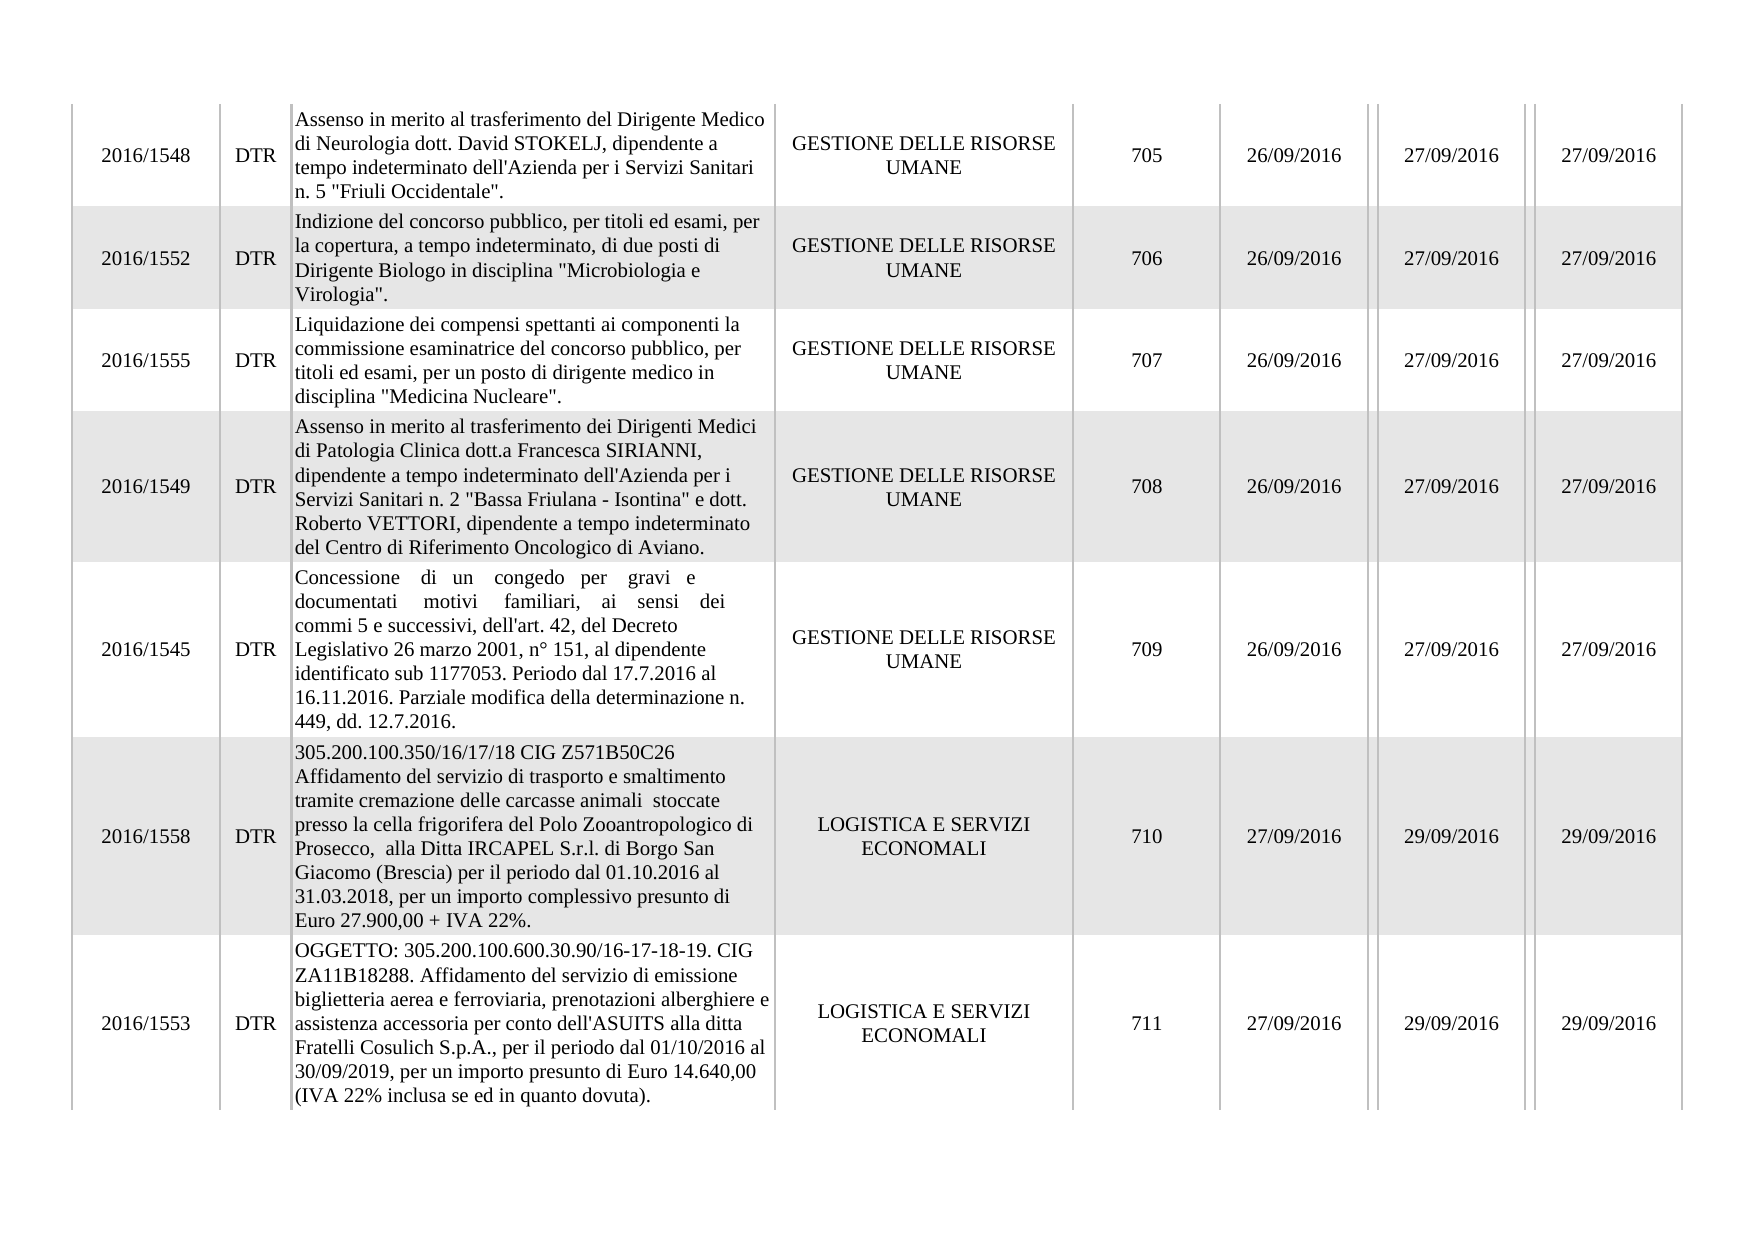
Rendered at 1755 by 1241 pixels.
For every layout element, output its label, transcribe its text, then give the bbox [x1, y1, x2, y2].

table_cell 710 [1074, 737, 1219, 935]
table_cell 707 [1074, 309, 1219, 411]
table_cell Concessione di un congedo per gravi e documentati motivi familiari, ai sensi dei commi 5 e successivi, dell'art. 42, del Decreto Legislativo 26 marzo 2001, n° 151, al dipendente identificato sub 1177053. Periodo dal 17.7.2016 al 16.11.2016. Parziale modifica della determinazione n. 449, dd. 12.7.2016. [293, 562, 774, 737]
table_cell 709 [1074, 562, 1219, 737]
table_cell 29/09/2016 [1536, 737, 1681, 935]
table_cell 2016/1558 [73, 737, 219, 935]
table_cell 708 [1074, 411, 1219, 562]
table_cell 2016/1549 [73, 411, 219, 562]
table_cell Assenso in merito al trasferimento dei Dirigenti Medici di Patologia Clinica dott.a Francesca SIRIANNI, dipendente a tempo indeterminato dell'Azienda per i Servizi Sanitari n. 2 "Bassa Friulana - Isontina" e dott. Roberto VETTORI, dipendente a tempo indeterminato del Centro di Riferimento Oncologico di Aviano. [293, 411, 774, 562]
table_cell 27/09/2016 [1221, 935, 1367, 1110]
table_cell 26/09/2016 [1221, 411, 1367, 562]
table_cell 2016/1552 [73, 206, 219, 309]
table_cell [1526, 309, 1534, 411]
table_cell [1526, 411, 1534, 562]
table_cell 705 [1074, 104, 1219, 206]
table_cell [1369, 411, 1377, 562]
table_cell [1369, 309, 1377, 411]
table_cell [1369, 562, 1377, 737]
table_cell 27/09/2016 [1379, 309, 1524, 411]
table_cell GESTIONE DELLE RISORSE UMANE [776, 562, 1072, 737]
table_cell [1526, 206, 1534, 309]
table_cell 27/09/2016 [1536, 562, 1681, 737]
table_cell 706 [1074, 206, 1219, 309]
table_cell [1369, 935, 1377, 1110]
table_cell [1369, 206, 1377, 309]
table_cell 26/09/2016 [1221, 206, 1367, 309]
table_cell 2016/1545 [73, 562, 219, 737]
table_cell GESTIONE DELLE RISORSE UMANE [776, 309, 1072, 411]
table_cell 26/09/2016 [1221, 104, 1367, 206]
table_cell 2016/1548 [73, 104, 219, 206]
table_cell 29/09/2016 [1379, 935, 1524, 1110]
table_cell [1369, 104, 1377, 206]
table_cell 27/09/2016 [1379, 206, 1524, 309]
table_cell DTR [221, 935, 290, 1110]
table_cell GESTIONE DELLE RISORSE UMANE [776, 206, 1072, 309]
table_cell GESTIONE DELLE RISORSE UMANE [776, 411, 1072, 562]
table_cell Indizione del concorso pubblico, per titoli ed esami, per la copertura, a tempo indeterminato, di due posti di Dirigente Biologo in disciplina "Microbiologia e Virologia". [293, 206, 774, 309]
table_cell 27/09/2016 [1536, 411, 1681, 562]
table_cell 2016/1555 [73, 309, 219, 411]
table_cell OGGETTO: 305.200.100.600.30.90/16-17-18-19. CIG ZA11B18288. Affidamento del servizio di emissione biglietteria aerea e ferroviaria, prenotazioni alberghiere e assistenza accessoria per conto dell'ASUITS alla ditta Fratelli Cosulich S.p.A., per il periodo dal 01/10/2016 al 30/09/2019, per un importo presunto di Euro 14.640,00 (IVA 22% inclusa se ed in quanto dovuta). [293, 935, 774, 1110]
table_cell 2016/1553 [73, 935, 219, 1110]
table_cell DTR [221, 411, 290, 562]
table_cell LOGISTICA E SERVIZI ECONOMALI [776, 737, 1072, 935]
table_cell [1526, 104, 1534, 206]
table_cell [1526, 737, 1534, 935]
table_cell [1526, 935, 1534, 1110]
table_cell 27/09/2016 [1379, 411, 1524, 562]
table_cell 27/09/2016 [1536, 206, 1681, 309]
table_cell 27/09/2016 [1379, 562, 1524, 737]
table_cell DTR [221, 309, 290, 411]
table_cell 27/09/2016 [1536, 309, 1681, 411]
table_cell 27/09/2016 [1379, 104, 1524, 206]
table_cell 26/09/2016 [1221, 562, 1367, 737]
table_cell Liquidazione dei compensi spettanti ai componenti la commissione esaminatrice del concorso pubblico, per titoli ed esami, per un posto di dirigente medico in disciplina "Medicina Nucleare". [293, 309, 774, 411]
table_cell 27/09/2016 [1221, 737, 1367, 935]
table_cell 711 [1074, 935, 1219, 1110]
table_cell LOGISTICA E SERVIZI ECONOMALI [776, 935, 1072, 1110]
table_cell 29/09/2016 [1379, 737, 1524, 935]
table_cell DTR [221, 737, 290, 935]
table_cell DTR [221, 562, 290, 737]
table_cell 27/09/2016 [1536, 104, 1681, 206]
table_cell DTR [221, 104, 290, 206]
table_cell DTR [221, 206, 290, 309]
table_cell [1369, 737, 1377, 935]
table_cell Assenso in merito al trasferimento del Dirigente Medico di Neurologia dott. David STOKELJ, dipendente a tempo indeterminato dell'Azienda per i Servizi Sanitari n. 5 "Friuli Occidentale". [293, 104, 774, 206]
table_cell 29/09/2016 [1536, 935, 1681, 1110]
table_cell 26/09/2016 [1221, 309, 1367, 411]
table_cell GESTIONE DELLE RISORSE UMANE [776, 104, 1072, 206]
table_cell 305.200.100.350/16/17/18 CIG Z571B50C26 Affidamento del servizio di trasporto e smaltimento tramite cremazione delle carcasse animali stoccate presso la cella frigorifera del Polo Zooantropologico di Prosecco, alla Ditta IRCAPEL S.r.l. di Borgo San Giacomo (Brescia) per il periodo dal 01.10.2016 al 31.03.2018, per un importo complessivo presunto di Euro 27.900,00 + IVA 22%. [293, 737, 774, 935]
table_cell [1526, 562, 1534, 737]
